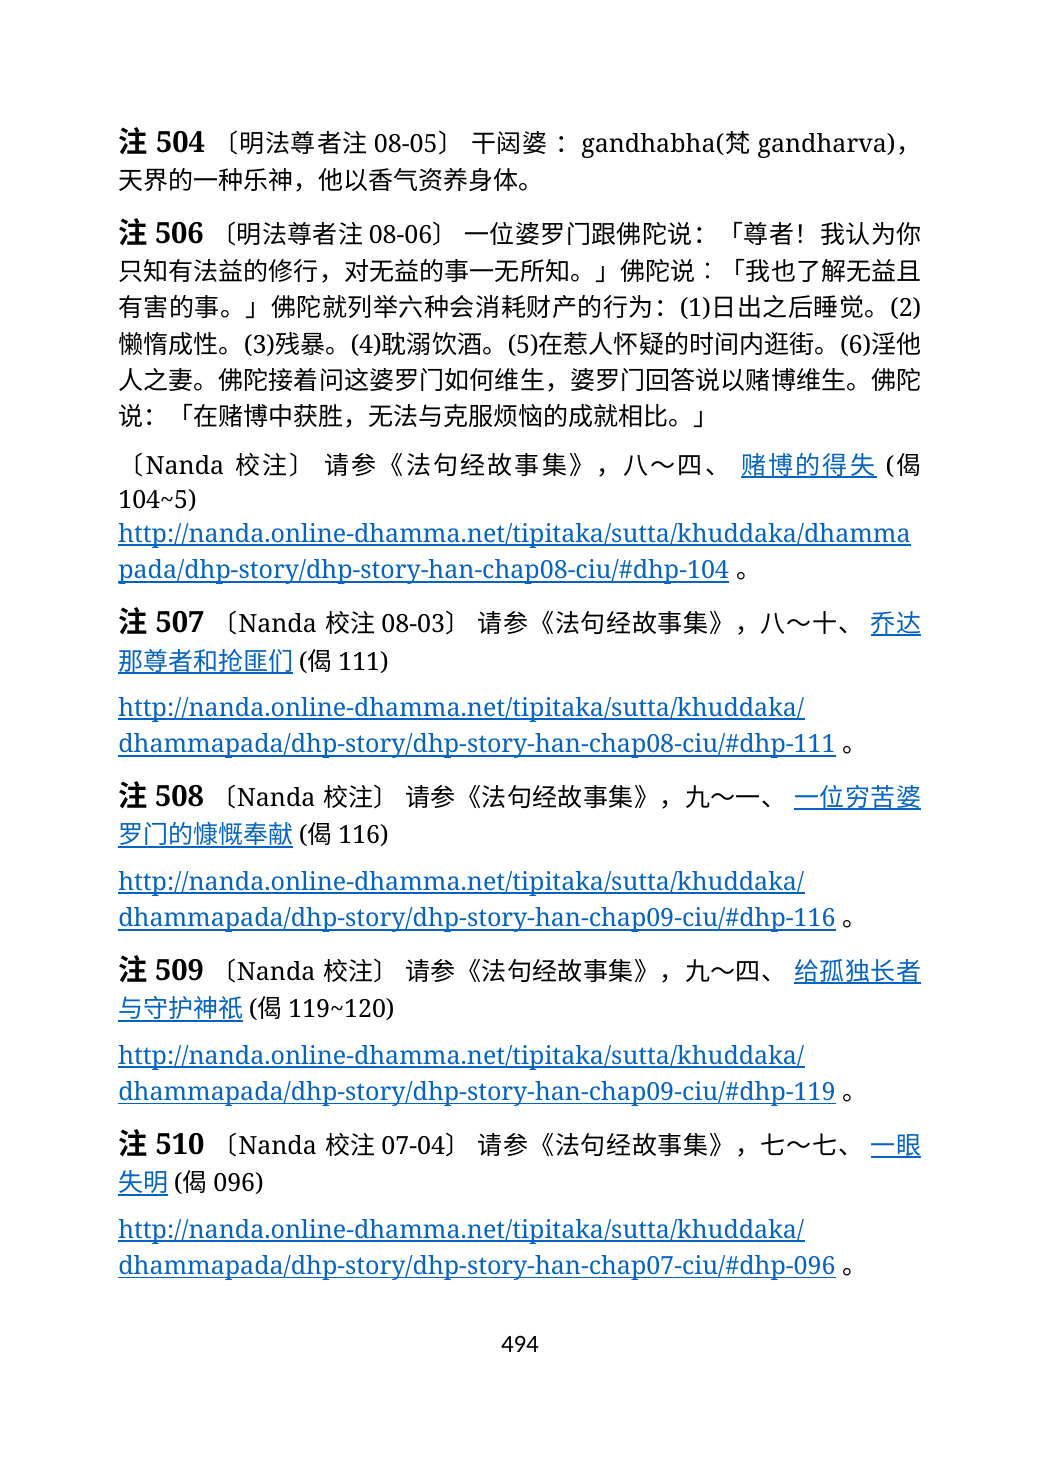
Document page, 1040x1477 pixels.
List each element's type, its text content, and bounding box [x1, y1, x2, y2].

text 〔Nanda 校注〕 请参《法句经故事集》，八～四、 赌博的得失 (偈 104~5) http://nanda.online-dhamma.net/tipitaka/sutta/khuddaka/dhammapada/dhp-story/dhp-story-han-chap08-ciu/#dhp-104 。 [118, 445, 921, 586]
text 注 504 〔明法尊者注08-05〕 干闼婆 ：gandhabha(梵 gandharva)，天界的一种乐神，他以香气资养身体。 [118, 118, 921, 197]
text 注 506 〔明法尊者注08-06〕 一位婆罗门跟佛陀说：「尊者！我认为你只知有法益的修行，对无益的事一无所知。」佛陀说︰「我也了解无益且有害的事。」佛陀就列举六种会消耗财产的行为：(1)日出之后睡觉。(2)懒惰成性。(3)残暴。(4)耽溺饮酒。(5)在惹人怀疑的时间内逛街。(6)淫他人之妻。佛陀接着问这婆罗门如何维生，婆罗门回答说以赌博维生。佛陀说：「在赌博中获胜，无法与克服烦恼的成就相比。」 [118, 209, 921, 433]
text 注 508 〔Nanda 校注〕 请参《法句经故事集》，九～一、 一位穷苦婆罗门的慷慨奉献 (偈 116) [118, 772, 921, 851]
text 注 510 〔Nanda 校注07-04〕 请参《法句经故事集》，七～七、 一眼失明 (偈 096) [118, 1120, 921, 1199]
text 注 507 〔Nanda 校注08-03〕 请参《法句经故事集》，八～十、 乔达那尊者和抢匪们 (偈 111) [118, 598, 921, 677]
text http://nanda.online-dhamma.net/tipitaka/sutta/khuddaka/dhammapada/dhp-story/dhp-story-han-chap08-ciu/#dhp-111 。 [118, 690, 921, 760]
text http://nanda.online-dhamma.net/tipitaka/sutta/khuddaka/dhammapada/dhp-story/dhp-story-han-chap09-ciu/#dhp-119 。 [118, 1038, 921, 1108]
text 注 509 〔Nanda 校注〕 请参《法句经故事集》，九～四、 给孤独长者与守护神祇 (偈 119~120) [118, 946, 921, 1025]
text http://nanda.online-dhamma.net/tipitaka/sutta/khuddaka/dhammapada/dhp-story/dhp-story-han-chap07-ciu/#dhp-096 。 [118, 1212, 921, 1282]
text http://nanda.online-dhamma.net/tipitaka/sutta/khuddaka/dhammapada/dhp-story/dhp-story-han-chap09-ciu/#dhp-116 。 [118, 864, 921, 934]
